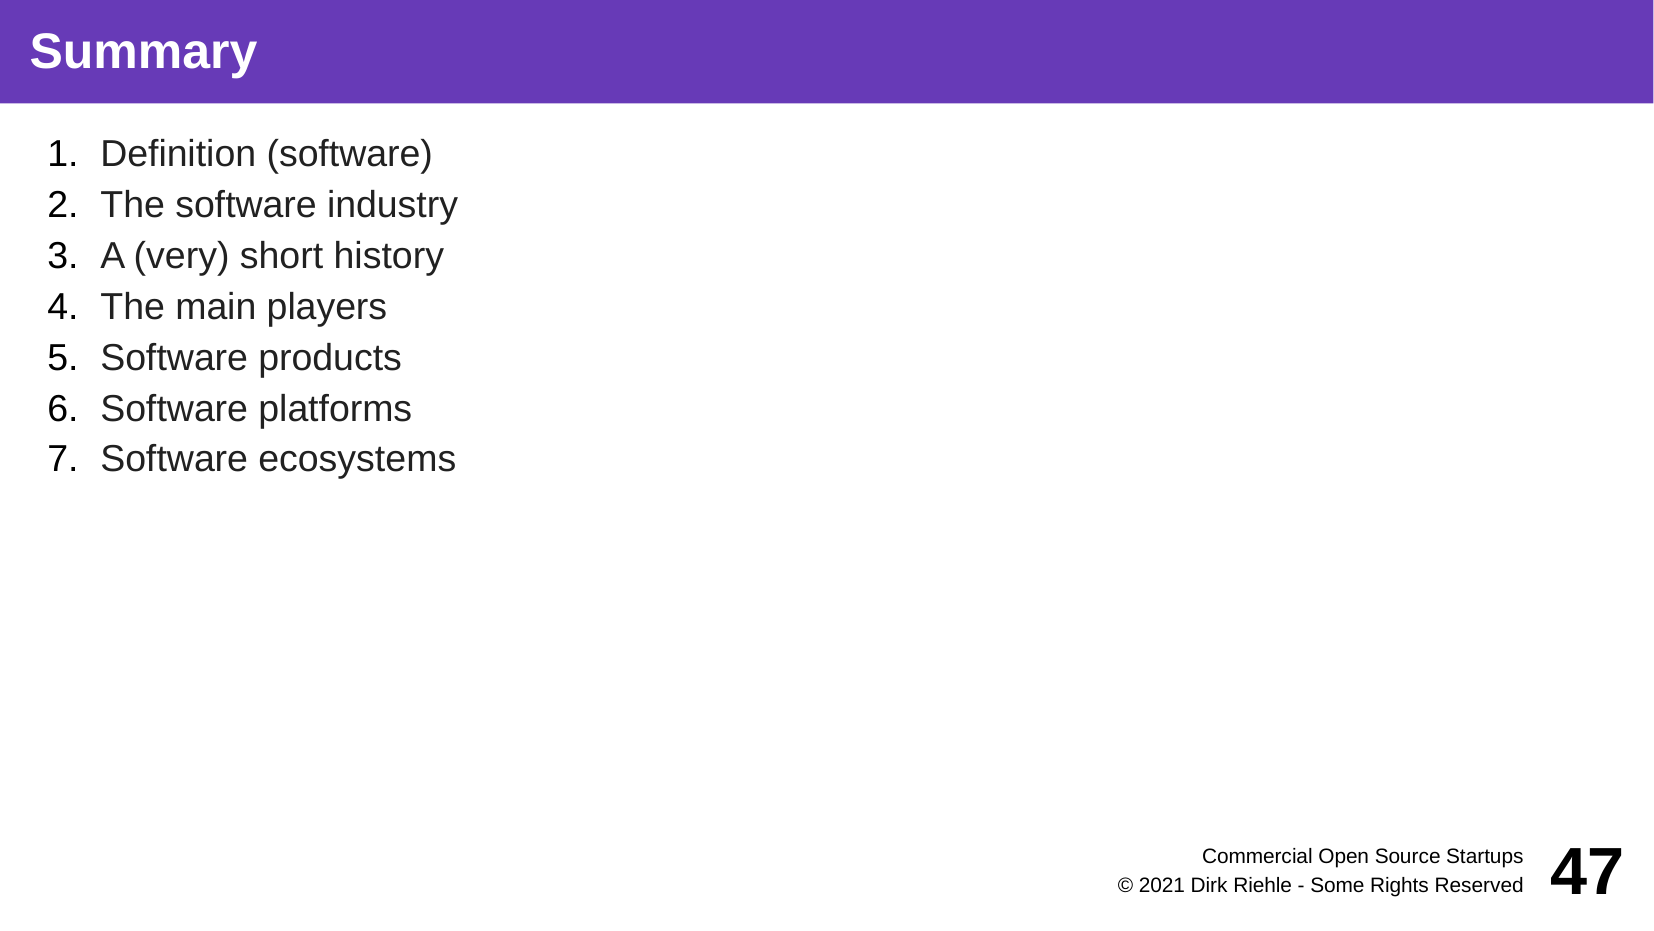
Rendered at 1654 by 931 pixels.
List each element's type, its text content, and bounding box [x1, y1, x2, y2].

title Summary [0, 0, 1654, 104]
list Definition (software) The software industry A (very) short history The main players Software products Software platforms Software ecosystems [29, 132, 1625, 813]
